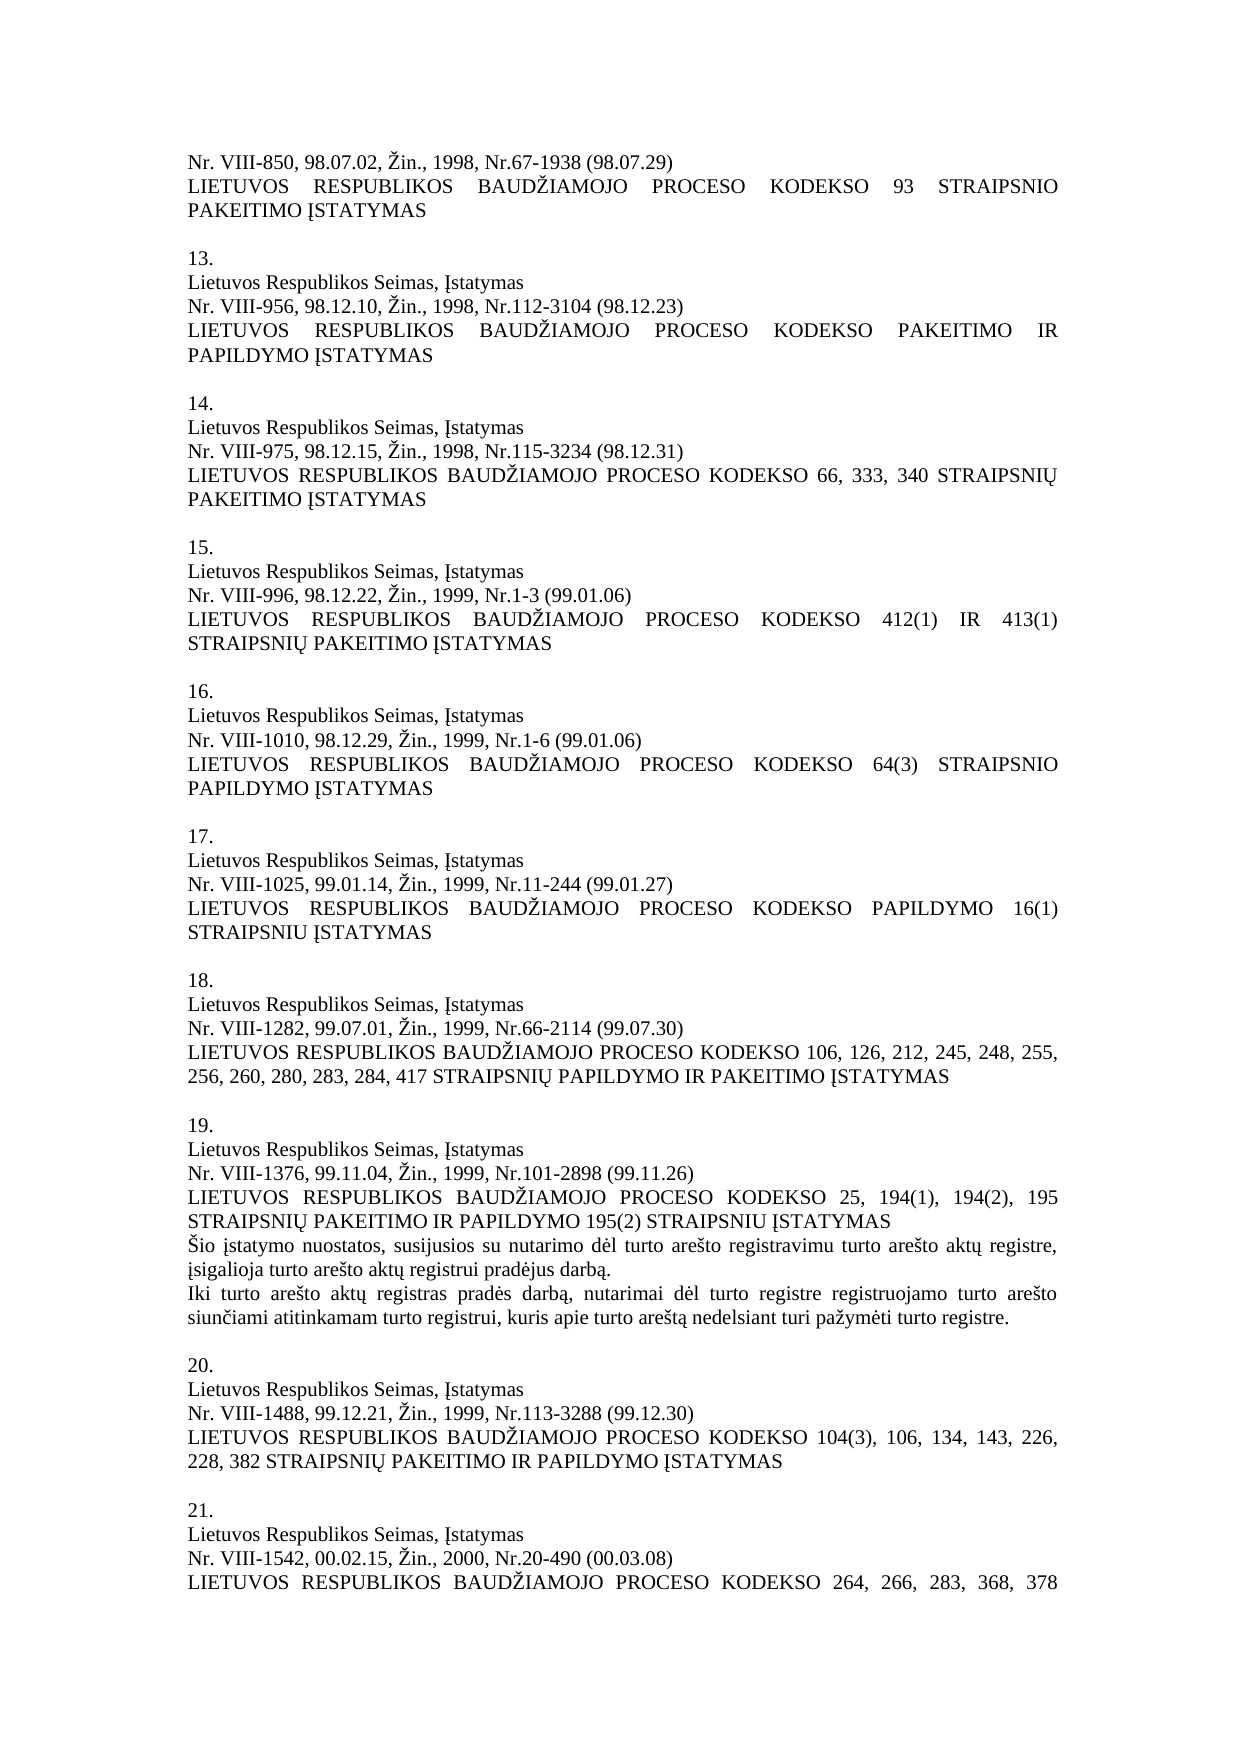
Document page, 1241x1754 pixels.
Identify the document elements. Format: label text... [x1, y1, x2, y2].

text LIETUVOS RESPUBLIKOS BAUDŽIAMOJO PROCESO KODEKSO PAKEITIMO IR PAPILDYMO ĮSTATYMAS [187, 318, 1059, 367]
text Nr. VIII-1010, 98.12.29, Žin., 1999, Nr.1-6 (99.01.06) [187, 727, 1059, 752]
text LIETUVOS RESPUBLIKOS BAUDŽIAMOJO PROCESO KODEKSO 25, 194(1), 194(2), 195 STRAIPSNIŲ PAKEITIMO IR PAPILDYMO 195(2) STRAIPSNIU ĮSTATYMAS [187, 1185, 1059, 1233]
text Nr. VIII-975, 98.12.15, Žin., 1998, Nr.115-3234 (98.12.31) [187, 439, 1059, 463]
text Nr. VIII-1376, 99.11.04, Žin., 1999, Nr.101-2898 (99.11.26) [187, 1161, 1059, 1185]
text Lietuvos Respublikos Seimas, Įstatymas [187, 559, 1059, 583]
text Nr. VIII-1488, 99.12.21, Žin., 1999, Nr.113-3288 (99.12.30) [187, 1401, 1059, 1425]
text Lietuvos Respublikos Seimas, Įstatymas [187, 1137, 1059, 1161]
text Lietuvos Respublikos Seimas, Įstatymas [187, 1522, 1059, 1546]
text Nr. VIII-996, 98.12.22, Žin., 1999, Nr.1-3 (99.01.06) [187, 583, 1059, 607]
text 14. [187, 391, 1059, 415]
text 17. [187, 824, 1059, 848]
text 16. [187, 679, 1059, 703]
text 18. [187, 968, 1059, 992]
text Šio įstatymo nuostatos, susijusios su nutarimo dėl turto arešto registravimu turto arešto aktų registre, įsigalioja turto arešto aktų registrui pradėjus darbą. [187, 1233, 1059, 1281]
text Nr. VIII-850, 98.07.02, Žin., 1998, Nr.67-1938 (98.07.29) [187, 150, 1059, 174]
text Nr. VIII-1282, 99.07.01, Žin., 1999, Nr.66-2114 (99.07.30) [187, 1016, 1059, 1040]
text Lietuvos Respublikos Seimas, Įstatymas [187, 703, 1059, 727]
text 21. [187, 1497, 1059, 1522]
text 15. [187, 535, 1059, 559]
text Lietuvos Respublikos Seimas, Įstatymas [187, 992, 1059, 1016]
text Lietuvos Respublikos Seimas, Įstatymas [187, 270, 1059, 294]
text Lietuvos Respublikos Seimas, Įstatymas [187, 415, 1059, 439]
text LIETUVOS RESPUBLIKOS BAUDŽIAMOJO PROCESO KODEKSO 64(3) STRAIPSNIO PAPILDYMO ĮSTATYMAS [187, 752, 1059, 800]
text Iki turto arešto aktų registras pradės darbą, nutarimai dėl turto registre registruojamo turto arešto siunčiami atitinkamam turto registrui, kuris apie turto areštą nedelsiant turi pažymėti turto registre. [187, 1281, 1059, 1329]
text Lietuvos Respublikos Seimas, Įstatymas [187, 848, 1059, 872]
text Nr. VIII-1542, 00.02.15, Žin., 2000, Nr.20-490 (00.03.08) [187, 1546, 1059, 1570]
text Nr. VIII-956, 98.12.10, Žin., 1998, Nr.112-3104 (98.12.23) [187, 294, 1059, 318]
text LIETUVOS RESPUBLIKOS BAUDŽIAMOJO PROCESO KODEKSO 412(1) IR 413(1) STRAIPSNIŲ PAKEITIMO ĮSTATYMAS [187, 607, 1059, 655]
text 19. [187, 1112, 1059, 1137]
text LIETUVOS RESPUBLIKOS BAUDŽIAMOJO PROCESO KODEKSO 264, 266, 283, 368, 378 [187, 1570, 1059, 1594]
text LIETUVOS RESPUBLIKOS BAUDŽIAMOJO PROCESO KODEKSO 104(3), 106, 134, 143, 226, 228, 382 STRAIPSNIŲ PAKEITIMO IR PAPILDYMO ĮSTATYMAS [187, 1425, 1059, 1473]
text 13. [187, 246, 1059, 270]
text LIETUVOS RESPUBLIKOS BAUDŽIAMOJO PROCESO KODEKSO 106, 126, 212, 245, 248, 255, 256, 260, 280, 283, 284, 417 STRAIPSNIŲ PAPILDYMO IR PAKEITIMO ĮSTATYMAS [187, 1040, 1059, 1088]
text LIETUVOS RESPUBLIKOS BAUDŽIAMOJO PROCESO KODEKSO 66, 333, 340 STRAIPSNIŲ PAKEITIMO ĮSTATYMAS [187, 463, 1059, 511]
text 20. [187, 1353, 1059, 1377]
text Nr. VIII-1025, 99.01.14, Žin., 1999, Nr.11-244 (99.01.27) [187, 872, 1059, 896]
text LIETUVOS RESPUBLIKOS BAUDŽIAMOJO PROCESO KODEKSO 93 STRAIPSNIO PAKEITIMO ĮSTATYMAS [187, 174, 1059, 222]
text Lietuvos Respublikos Seimas, Įstatymas [187, 1377, 1059, 1401]
text LIETUVOS RESPUBLIKOS BAUDŽIAMOJO PROCESO KODEKSO PAPILDYMO 16(1) STRAIPSNIU ĮSTATYMAS [187, 896, 1059, 944]
